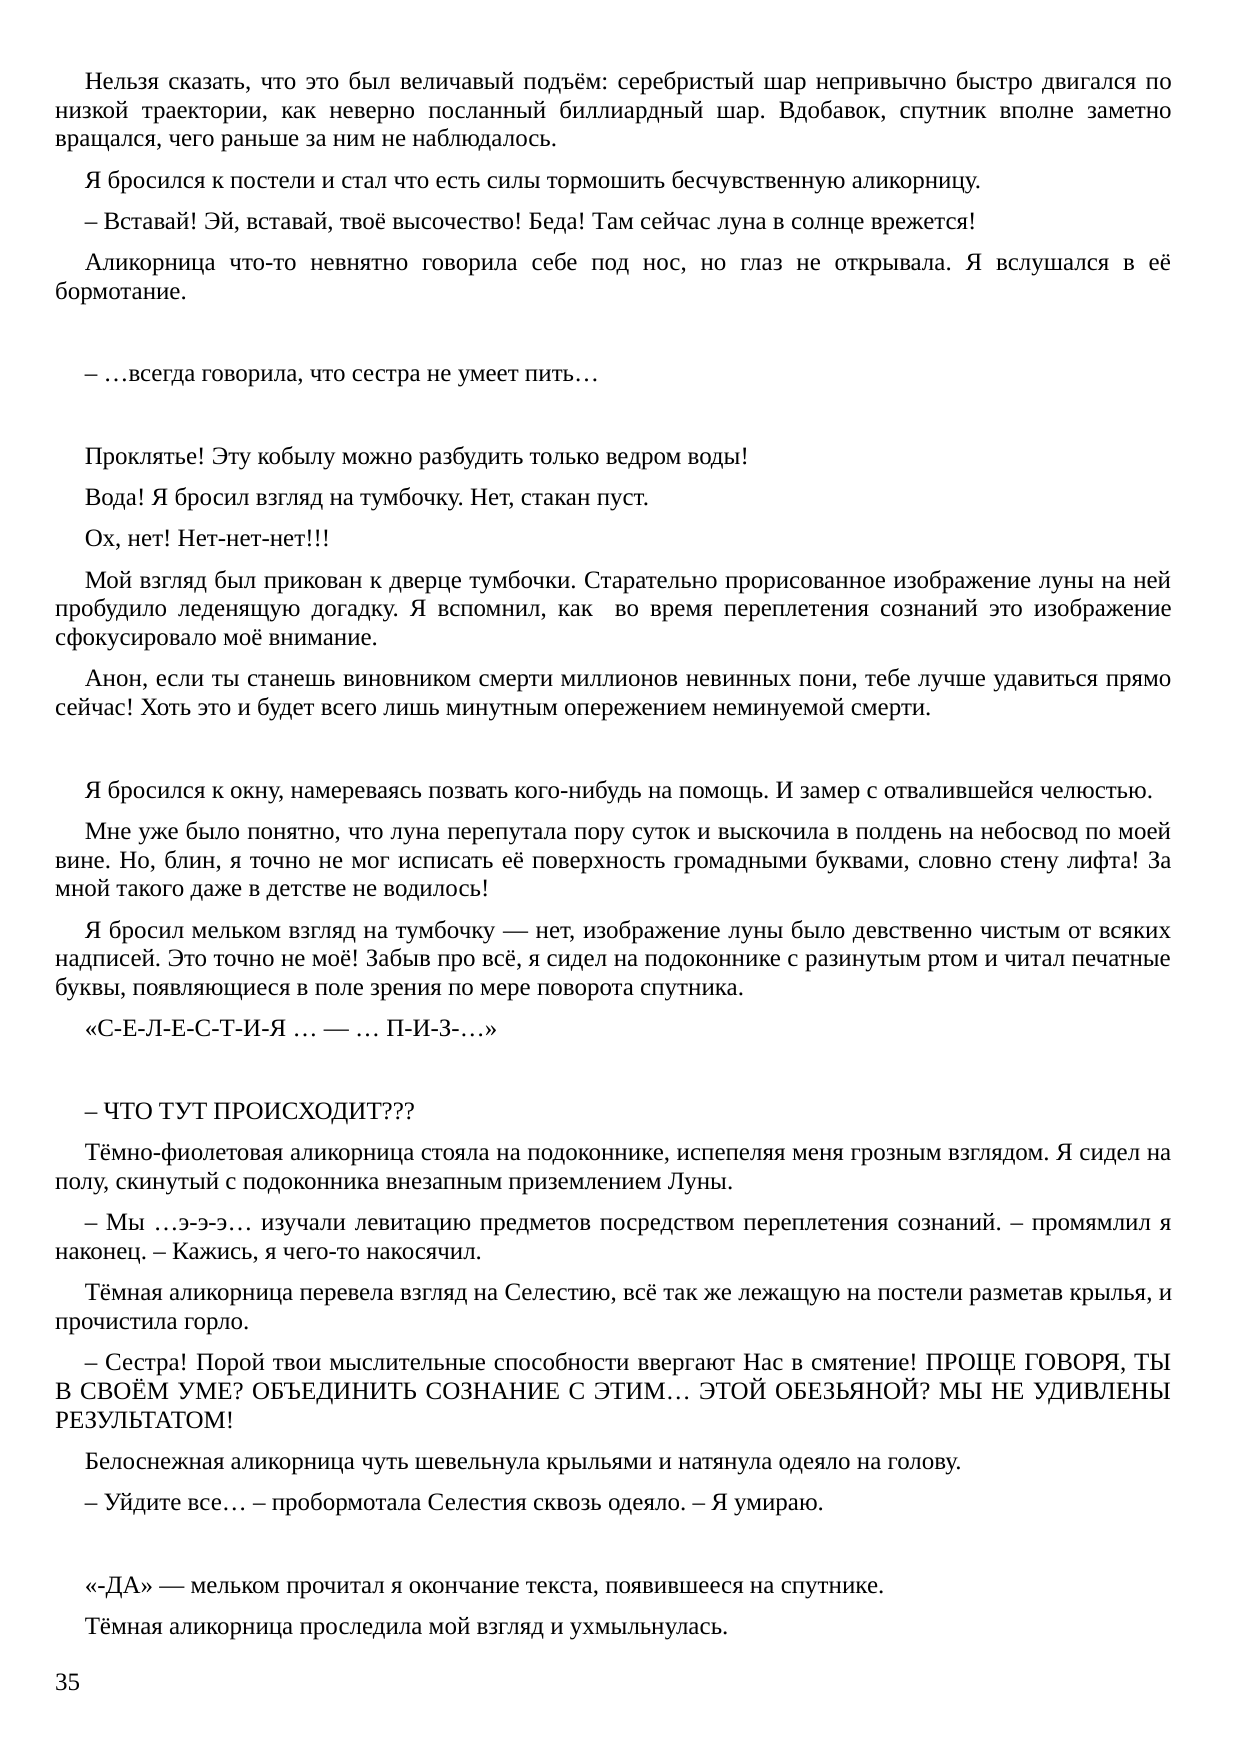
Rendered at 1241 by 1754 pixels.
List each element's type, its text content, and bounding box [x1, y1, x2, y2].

text Анон, если ты станешь виновником смерти миллионов невинных пони, тебе лучше удавиться прямо сейчас! Хоть это и будет всего лишь минутным опережением неминуемой смерти. [55, 663, 1173, 721]
text Тёмно-фиолетовая аликорница стояла на подоконнике, испепеляя меня грозным взглядом. Я сидел на полу, скинутый с подоконника внезапным приземлением Луны. [55, 1137, 1173, 1195]
text – …всегда говорила, что сестра не умеет пить… [55, 358, 1173, 387]
text Я бросился к постели и стал что есть силы тормошить бесчувственную аликорницу. [55, 165, 1173, 193]
text Вода! Я бросил взгляд на тумбочку. Нет, стакан пуст. [55, 482, 1173, 511]
text Проклятье! Эту кобылу можно разбудить только ведром воды! [55, 441, 1173, 470]
text – Сестра! Порой твои мыслительные способности ввергают Нас в смятение! ПРОЩЕ ГОВОРЯ, ТЫ В СВОЁМ УМЕ? ОБЪЕДИНИТЬ СОЗНАНИЕ С ЭТИМ… ЭТОЙ ОБЕЗЬЯНОЙ? МЫ НЕ УДИВЛЕНЫ РЕЗУЛЬТАТОМ! [55, 1347, 1173, 1433]
text «С-Е-Л-Е-С-Т-И-Я … — … П-И-З-…» [55, 1013, 1173, 1042]
text Нельзя сказать, что это был величавый подъём: серебристый шар непривычно быстро двигался по низкой траектории, как неверно посланный биллиардный шар. Вдобавок, спутник вполне заметно вращался, чего раньше за ним не наблюдалось. [55, 66, 1173, 152]
text Мне уже было понятно, что луна перепутала пору суток и выскочила в полдень на небосвод по моей вине. Но, блин, я точно не мог исписать её поверхность громадными буквами, словно стену лифта! За мной такого даже в детстве не водилось! [55, 816, 1173, 902]
text Ох, нет! Нет-нет-нет!!! [55, 523, 1173, 552]
text Я бросился к окну, намереваясь позвать кого-нибудь на помощь. И замер с отвалившейся челюстью. [55, 775, 1173, 803]
text Тёмная аликорница проследила мой взгляд и ухмыльнулась. [55, 1611, 1173, 1640]
text – Уйдите все… – пробормотала Селестия сквозь одеяло. – Я умираю. [55, 1487, 1173, 1516]
text Аликорница что-то невнятно говорила себе под нос, но глаз не открывала. Я вслушался в её бормотание. [55, 247, 1173, 305]
text – Мы …э-э-э… изучали левитацию предметов посредством переплетения сознаний. – промямлил я наконец. – Кажись, я чего-то накосячил. [55, 1207, 1173, 1265]
text Белоснежная аликорница чуть шевельнула крыльями и натянула одеяло на голову. [55, 1446, 1173, 1475]
text Я бросил мельком взгляд на тумбочку — нет, изображение луны было девственно чистым от всяких надписей. Это точно не моё! Забыв про всё, я сидел на подоконнике с разинутым ртом и читал печатные буквы, появляющиеся в поле зрения по мере поворота спутника. [55, 915, 1173, 1001]
text – ЧТО ТУТ ПРОИСХОДИТ??? [55, 1096, 1173, 1125]
text Тёмная аликорница перевела взгляд на Селестию, всё так же лежащую на постели разметав крылья, и прочистила горло. [55, 1277, 1173, 1335]
text «-ДА» — мельком прочитал я окончание текста, появившееся на спутнике. [55, 1570, 1173, 1598]
text – Вставай! Эй, вставай, твоё высочество! Беда! Там сейчас луна в солнце врежется! [55, 206, 1173, 235]
text Мой взгляд был прикован к дверце тумбочки. Старательно прорисованное изображение луны на ней пробудило леденящую догадку. Я вспомнил, как во время переплетения сознаний это изображение сфокусировало моё внимание. [55, 565, 1173, 651]
